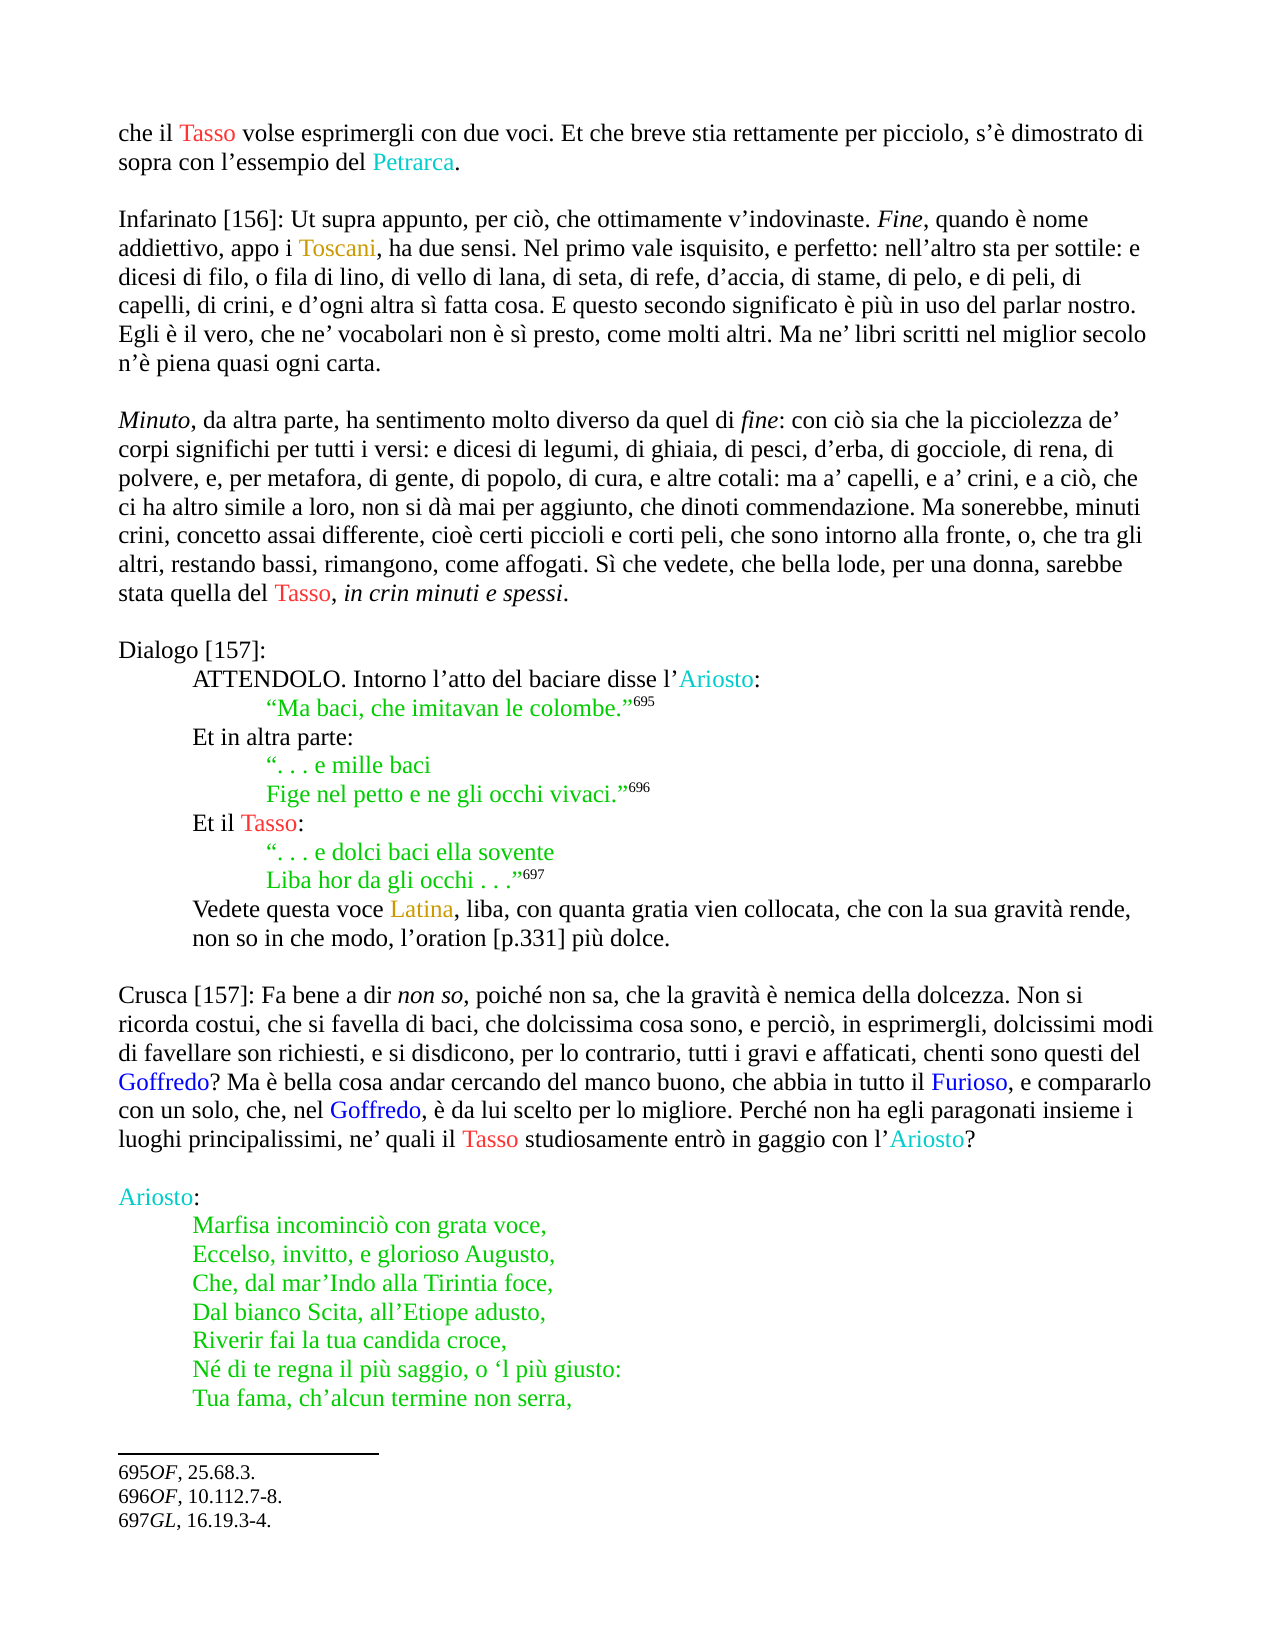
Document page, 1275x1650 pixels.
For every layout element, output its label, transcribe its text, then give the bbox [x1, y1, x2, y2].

text Marfisa incominciò con grata voce, [192, 1211, 1157, 1239]
text GL, 16.19.3-4. [118, 1508, 1157, 1532]
text Minuto, da altra parte, ha sentimento molto diverso da quel di fine: con ciò sia che la picciolezza de’ corpi significhi per tutti i versi: e dicesi di legumi, di ghiaia, di pesci, d’erba, di gocciole, di rena, di polvere, e, per metafora, di gente, di popolo, di cura, e altre cotali: ma a’ capelli, e a’ crini, e a ciò, che ci ha altro simile a loro, non si dà mai per aggiunto, che dinoti commendazione. Ma sonerebbe, minuti crini, concetto assai differente, cioè certi piccioli e corti peli, che sono intorno alla fronte, o, che tra gli altri, restando bassi, rimangono, come affogati. Sì che vedete, che bella lode, per una donna, sarebbe stata quella del Tasso, in crin minuti e spessi. [118, 406, 1157, 607]
text Vedete questa voce Latina, liba, con quanta gratia vien collocata, che con la sua gravità rende, non so in che modo, l’oration [p.331] più dolce. [192, 894, 1157, 952]
text Fige nel petto e ne gli occhi vivaci.” [192, 779, 1157, 808]
text Che, dal mar’Indo alla Tirintia foce, [192, 1268, 1157, 1297]
text “. . . e mille baci [192, 751, 1157, 779]
text Dialogo [157]: [118, 636, 1157, 664]
text Né di te regna il più saggio, o ‘l più giusto: [192, 1354, 1157, 1383]
text Liba hor da gli occhi . . .” [192, 866, 1157, 894]
text Et il Tasso: [192, 808, 1157, 837]
text Ariosto: [118, 1182, 1157, 1211]
text Crusca [157]: Fa bene a dir non so, poiché non sa, che la gravità è nemica della dolcezza. Non si ricorda costui, che si favella di baci, che dolcissima cosa sono, e perciò, in esprimergli, dolcissimi modi di favellare son richiesti, e si disdicono, per lo contrario, tutti i gravi e affaticati, chenti sono questi del Goffredo? Ma è bella cosa andar cercando del manco buono, che abbia in tutto il Furioso, e compararlo con un solo, che, nel Goffredo, è da lui scelto per lo migliore. Perché non ha egli paragonati insieme i luoghi principalissimi, ne’ quali il Tasso studiosamente entrò in gaggio con l’Ariosto? [118, 981, 1157, 1153]
text ATTENDOLO. Intorno l’atto del baciare disse l’Ariosto: [192, 664, 1157, 693]
text Et in altra parte: [192, 722, 1157, 751]
text OF, 25.68.3. [118, 1460, 1157, 1484]
text che il Tasso volse esprimergli con due voci. Et che breve stia rettamente per picciolo, s’è dimostrato di sopra con l’essempio del Petrarca. [118, 118, 1157, 176]
text Riverir fai la tua candida croce, [192, 1326, 1157, 1354]
text “Ma baci, che imitavan le colombe.” [192, 693, 1157, 722]
text Dal bianco Scita, all’Etiope adusto, [192, 1297, 1157, 1326]
text “. . . e dolci baci ella sovente [192, 837, 1157, 866]
text Eccelso, invitto, e glorioso Augusto, [192, 1239, 1157, 1268]
text Infarinato [156]: Ut supra appunto, per ciò, che ottimamente v’indovinaste. Fine, quando è nome addiettivo, appo i Toscani, ha due sensi. Nel primo vale isquisito, e perfetto: nell’altro sta per sottile: e dicesi di filo, o fila di lino, di vello di lana, di seta, di refe, d’accia, di stame, di pelo, e di peli, di capelli, di crini, e d’ogni altra sì fatta cosa. E questo secondo significato è più in uso del parlar nostro. Egli è il vero, che ne’ vocabolari non è sì presto, come molti altri. Ma ne’ libri scritti nel miglior secolo n’è piena quasi ogni carta. [118, 204, 1157, 377]
text Tua fama, ch’alcun termine non serra, [192, 1383, 1157, 1412]
text OF, 10.112.7-8. [118, 1484, 1157, 1508]
